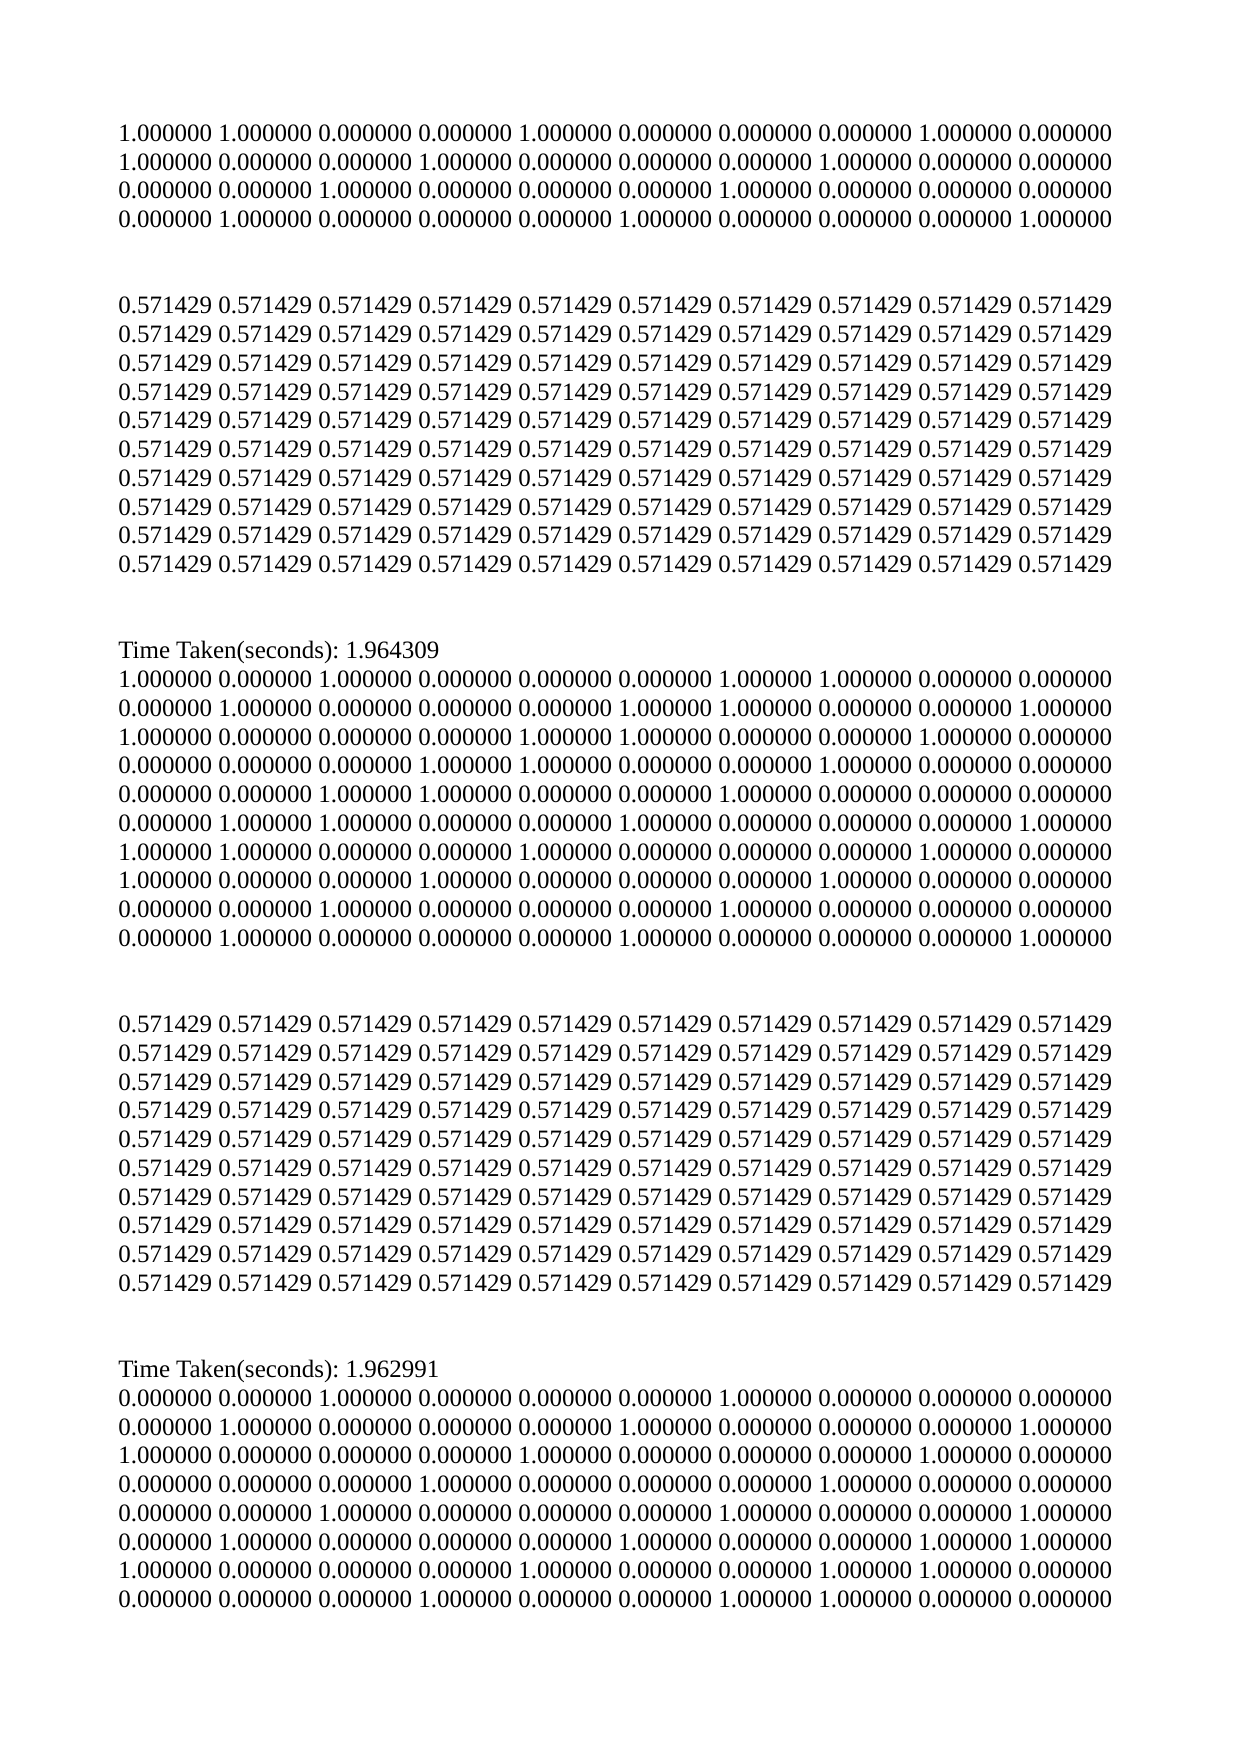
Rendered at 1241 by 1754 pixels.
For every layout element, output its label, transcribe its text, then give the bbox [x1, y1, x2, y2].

text 0.000000 0.000000 1.000000 0.000000 0.000000 0.000000 1.000000 0.000000 0.000000 0.000000 [118, 176, 1122, 204]
text 1.000000 0.000000 0.000000 0.000000 1.000000 1.000000 0.000000 0.000000 1.000000 0.000000 [118, 722, 1122, 751]
text 0.571429 0.571429 0.571429 0.571429 0.571429 0.571429 0.571429 0.571429 0.571429 0.571429 [118, 1268, 1122, 1297]
text 0.571429 0.571429 0.571429 0.571429 0.571429 0.571429 0.571429 0.571429 0.571429 0.571429 [118, 319, 1122, 348]
text 0.000000 0.000000 1.000000 0.000000 0.000000 0.000000 1.000000 0.000000 0.000000 0.000000 [118, 1383, 1122, 1412]
text 1.000000 0.000000 0.000000 1.000000 0.000000 0.000000 0.000000 1.000000 0.000000 0.000000 [118, 866, 1122, 894]
text 0.571429 0.571429 0.571429 0.571429 0.571429 0.571429 0.571429 0.571429 0.571429 0.571429 [118, 434, 1122, 463]
text 0.571429 0.571429 0.571429 0.571429 0.571429 0.571429 0.571429 0.571429 0.571429 0.571429 [118, 492, 1122, 521]
text 0.571429 0.571429 0.571429 0.571429 0.571429 0.571429 0.571429 0.571429 0.571429 0.571429 [118, 348, 1122, 377]
text 1.000000 0.000000 1.000000 0.000000 0.000000 0.000000 1.000000 1.000000 0.000000 0.000000 [118, 664, 1122, 693]
text 1.000000 1.000000 0.000000 0.000000 1.000000 0.000000 0.000000 0.000000 1.000000 0.000000 [118, 837, 1122, 866]
text 0.571429 0.571429 0.571429 0.571429 0.571429 0.571429 0.571429 0.571429 0.571429 0.571429 [118, 1182, 1122, 1211]
text 0.000000 1.000000 0.000000 0.000000 0.000000 1.000000 0.000000 0.000000 0.000000 1.000000 [118, 204, 1122, 233]
text 0.000000 0.000000 0.000000 1.000000 0.000000 0.000000 1.000000 1.000000 0.000000 0.000000 [118, 1584, 1122, 1613]
text 0.571429 0.571429 0.571429 0.571429 0.571429 0.571429 0.571429 0.571429 0.571429 0.571429 [118, 1067, 1122, 1096]
text 0.000000 0.000000 1.000000 0.000000 0.000000 0.000000 1.000000 0.000000 0.000000 1.000000 [118, 1498, 1122, 1527]
text 1.000000 1.000000 0.000000 0.000000 1.000000 0.000000 0.000000 0.000000 1.000000 0.000000 [118, 118, 1122, 147]
text 0.000000 1.000000 0.000000 0.000000 0.000000 1.000000 0.000000 0.000000 0.000000 1.000000 [118, 923, 1122, 952]
text 0.571429 0.571429 0.571429 0.571429 0.571429 0.571429 0.571429 0.571429 0.571429 0.571429 [118, 1211, 1122, 1239]
text Time Taken(seconds): 1.964309 [118, 636, 1122, 664]
text 0.000000 0.000000 1.000000 1.000000 0.000000 0.000000 1.000000 0.000000 0.000000 0.000000 [118, 779, 1122, 808]
text 0.571429 0.571429 0.571429 0.571429 0.571429 0.571429 0.571429 0.571429 0.571429 0.571429 [118, 1009, 1122, 1038]
text 0.571429 0.571429 0.571429 0.571429 0.571429 0.571429 0.571429 0.571429 0.571429 0.571429 [118, 1153, 1122, 1182]
text 1.000000 0.000000 0.000000 0.000000 1.000000 0.000000 0.000000 0.000000 1.000000 0.000000 [118, 1441, 1122, 1469]
text 0.000000 1.000000 0.000000 0.000000 0.000000 1.000000 1.000000 0.000000 0.000000 1.000000 [118, 693, 1122, 722]
text 0.571429 0.571429 0.571429 0.571429 0.571429 0.571429 0.571429 0.571429 0.571429 0.571429 [118, 521, 1122, 549]
text Time Taken(seconds): 1.962991 [118, 1354, 1122, 1383]
text 0.000000 1.000000 0.000000 0.000000 0.000000 1.000000 0.000000 0.000000 1.000000 1.000000 [118, 1527, 1122, 1556]
text 0.571429 0.571429 0.571429 0.571429 0.571429 0.571429 0.571429 0.571429 0.571429 0.571429 [118, 1038, 1122, 1067]
text 0.000000 1.000000 0.000000 0.000000 0.000000 1.000000 0.000000 0.000000 0.000000 1.000000 [118, 1412, 1122, 1441]
text 0.571429 0.571429 0.571429 0.571429 0.571429 0.571429 0.571429 0.571429 0.571429 0.571429 [118, 377, 1122, 406]
text 0.571429 0.571429 0.571429 0.571429 0.571429 0.571429 0.571429 0.571429 0.571429 0.571429 [118, 406, 1122, 434]
text 0.571429 0.571429 0.571429 0.571429 0.571429 0.571429 0.571429 0.571429 0.571429 0.571429 [118, 549, 1122, 578]
text 0.571429 0.571429 0.571429 0.571429 0.571429 0.571429 0.571429 0.571429 0.571429 0.571429 [118, 1124, 1122, 1153]
text 0.571429 0.571429 0.571429 0.571429 0.571429 0.571429 0.571429 0.571429 0.571429 0.571429 [118, 463, 1122, 492]
text 0.000000 0.000000 1.000000 0.000000 0.000000 0.000000 1.000000 0.000000 0.000000 0.000000 [118, 894, 1122, 923]
text 0.000000 1.000000 1.000000 0.000000 0.000000 1.000000 0.000000 0.000000 0.000000 1.000000 [118, 808, 1122, 837]
text 1.000000 0.000000 0.000000 0.000000 1.000000 0.000000 0.000000 1.000000 1.000000 0.000000 [118, 1556, 1122, 1584]
text 0.571429 0.571429 0.571429 0.571429 0.571429 0.571429 0.571429 0.571429 0.571429 0.571429 [118, 291, 1122, 319]
text 1.000000 0.000000 0.000000 1.000000 0.000000 0.000000 0.000000 1.000000 0.000000 0.000000 [118, 147, 1122, 176]
text 0.000000 0.000000 0.000000 1.000000 1.000000 0.000000 0.000000 1.000000 0.000000 0.000000 [118, 751, 1122, 779]
text 0.571429 0.571429 0.571429 0.571429 0.571429 0.571429 0.571429 0.571429 0.571429 0.571429 [118, 1239, 1122, 1268]
text 0.000000 0.000000 0.000000 1.000000 0.000000 0.000000 0.000000 1.000000 0.000000 0.000000 [118, 1469, 1122, 1498]
text 0.571429 0.571429 0.571429 0.571429 0.571429 0.571429 0.571429 0.571429 0.571429 0.571429 [118, 1096, 1122, 1124]
